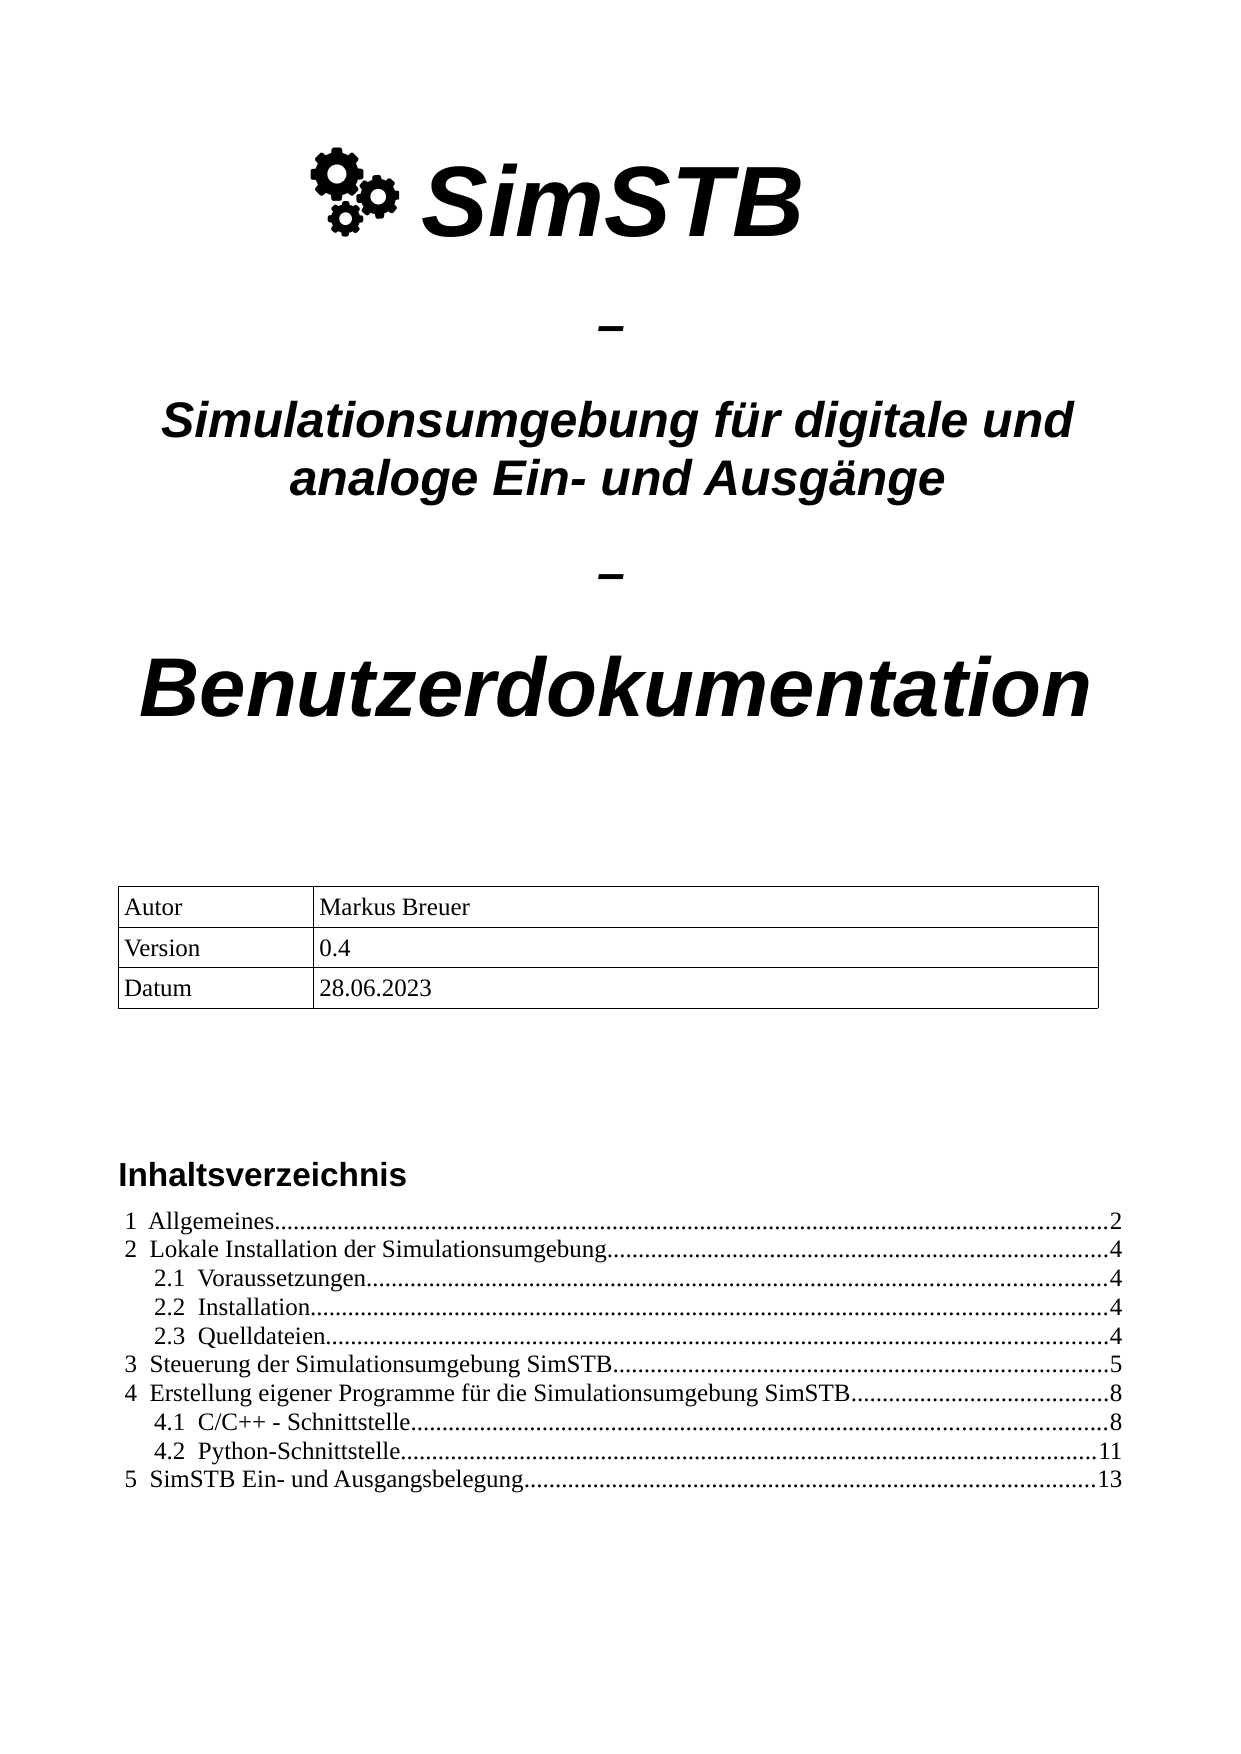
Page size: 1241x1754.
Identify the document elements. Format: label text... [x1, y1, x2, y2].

table_cell Version [119, 928, 313, 967]
title – [118, 296, 1122, 353]
text 4.1 C/C++ - Schnittstelle 8 [148, 1407, 1122, 1436]
text 5 SimSTB Ein- und Ausgangsbelegung 13 [118, 1464, 1122, 1493]
text 3 Steuerung der Simulationsumgebung SimSTB 5 [118, 1349, 1122, 1378]
subtitle – [118, 543, 1122, 601]
table_header Autor [119, 887, 313, 927]
table_header Markus Breuer [314, 887, 1098, 927]
title Simulationsumgebung für digitale und analoge Ein- und Ausgänge [118, 391, 1122, 506]
title SimSTB [118, 237, 1122, 258]
text 1 Allgemeines 2 [118, 1206, 1122, 1234]
table_cell 28.06.2023 [314, 968, 1098, 1007]
text 2 Lokale Installation der Simulationsumgebung 4 [118, 1234, 1122, 1263]
table_cell 0.4 [314, 928, 1098, 967]
text 2.3 Quelldateien 4 [148, 1321, 1122, 1349]
text 4 Erstellung eigener Programme für die Simulationsumgebung SimSTB 8 [118, 1378, 1122, 1407]
text 4.2 Python-Schnittstelle 11 [148, 1436, 1122, 1464]
subtitle Inhaltsverzeichnis [118, 1155, 1122, 1193]
subtitle Benutzerdokumentation [118, 638, 1122, 734]
text 2.1 Voraussetzungen 4 [148, 1263, 1122, 1292]
text 2.2 Installation 4 [148, 1292, 1122, 1321]
picture [310, 147, 400, 237]
table_cell Datum [119, 968, 313, 1007]
